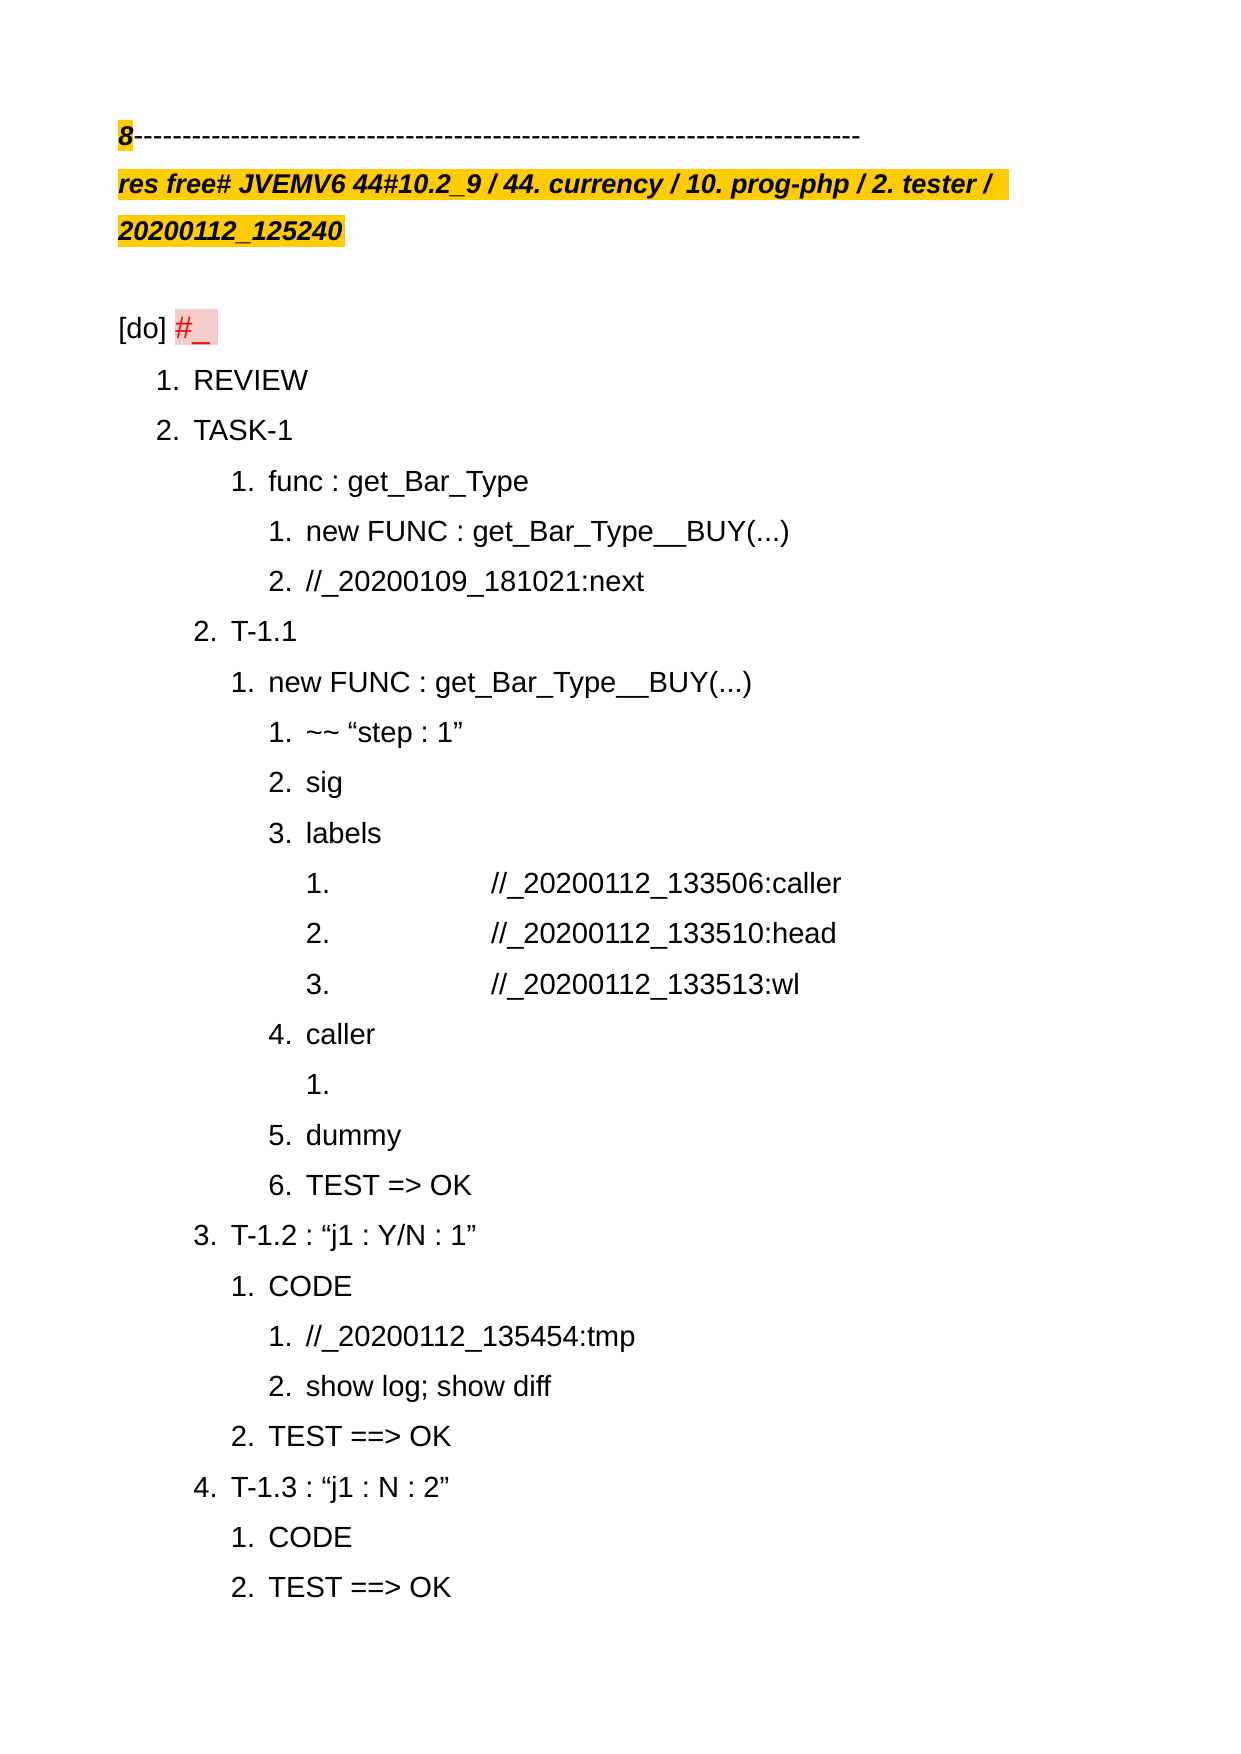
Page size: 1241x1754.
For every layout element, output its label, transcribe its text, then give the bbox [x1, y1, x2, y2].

list TASK-1 [156, 413, 1122, 447]
list CODE [231, 1520, 1122, 1554]
list //_20200112_133506:caller [306, 866, 1122, 899]
list //_20200112_133513:wl [306, 967, 1122, 1000]
list //_20200112_133510:head [306, 916, 1122, 950]
list new FUNC : get_Bar_Type__BUY(...) [231, 665, 1122, 698]
list labels [268, 816, 1122, 849]
list TEST ==> OK [231, 1419, 1122, 1453]
list caller [268, 1017, 1122, 1051]
list ~~ “step : 1” [268, 715, 1122, 749]
list show log; show diff [268, 1369, 1122, 1403]
list TEST => OK [268, 1168, 1122, 1201]
text [do] #_ [118, 309, 1122, 345]
list //_20200112_135454:tmp [268, 1319, 1122, 1352]
list TEST ==> OK [231, 1570, 1122, 1604]
list T-1.3 : “j1 : N : 2” [193, 1470, 1122, 1503]
list T-1.1 [193, 614, 1122, 648]
list dummy [268, 1118, 1122, 1151]
list //_20200109_181021:next [268, 564, 1122, 598]
list sig [268, 765, 1122, 799]
list T-1.2 : “j1 : Y/N : 1” [193, 1218, 1122, 1252]
list REVIEW [156, 363, 1122, 396]
list CODE [231, 1268, 1122, 1302]
text res free# JVEMV6 44#10.2_9 / 44. currency / 10. prog-php / 2. tester / 20200112_125240 [118, 168, 1122, 247]
list func : get_Bar_Type [231, 463, 1122, 497]
text 8--------------------------------------------------------------------------- [118, 118, 1122, 152]
list new FUNC : get_Bar_Type__BUY(...) [268, 514, 1122, 547]
